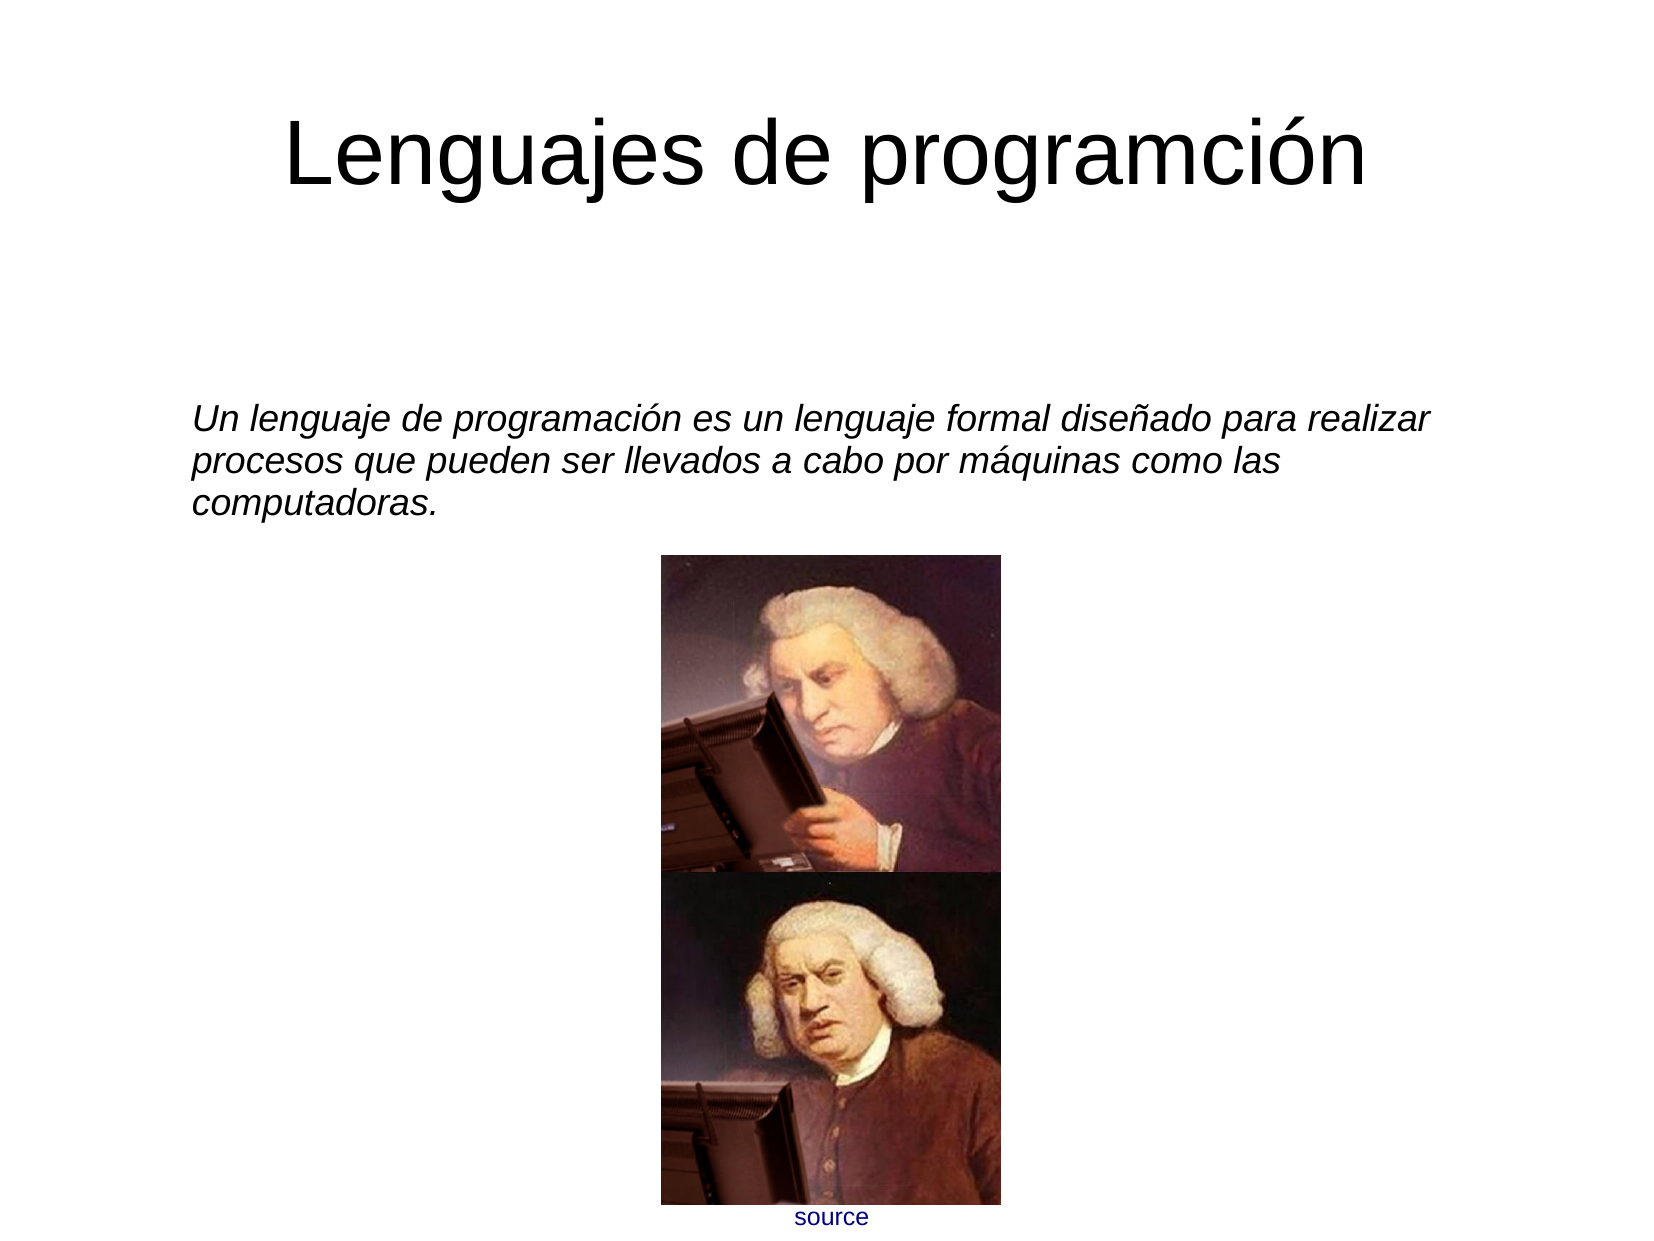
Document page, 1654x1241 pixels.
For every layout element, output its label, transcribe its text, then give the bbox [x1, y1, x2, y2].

text_box source [779, 1195, 934, 1241]
title Lenguajes de programción [82, 49, 1571, 257]
picture [661, 555, 1001, 1205]
text_box Un lenguaje de programación es un lenguaje formal diseñado para realizar procesos que pueden ser llevados a cabo por máquinas como las computadoras. [177, 389, 1465, 532]
